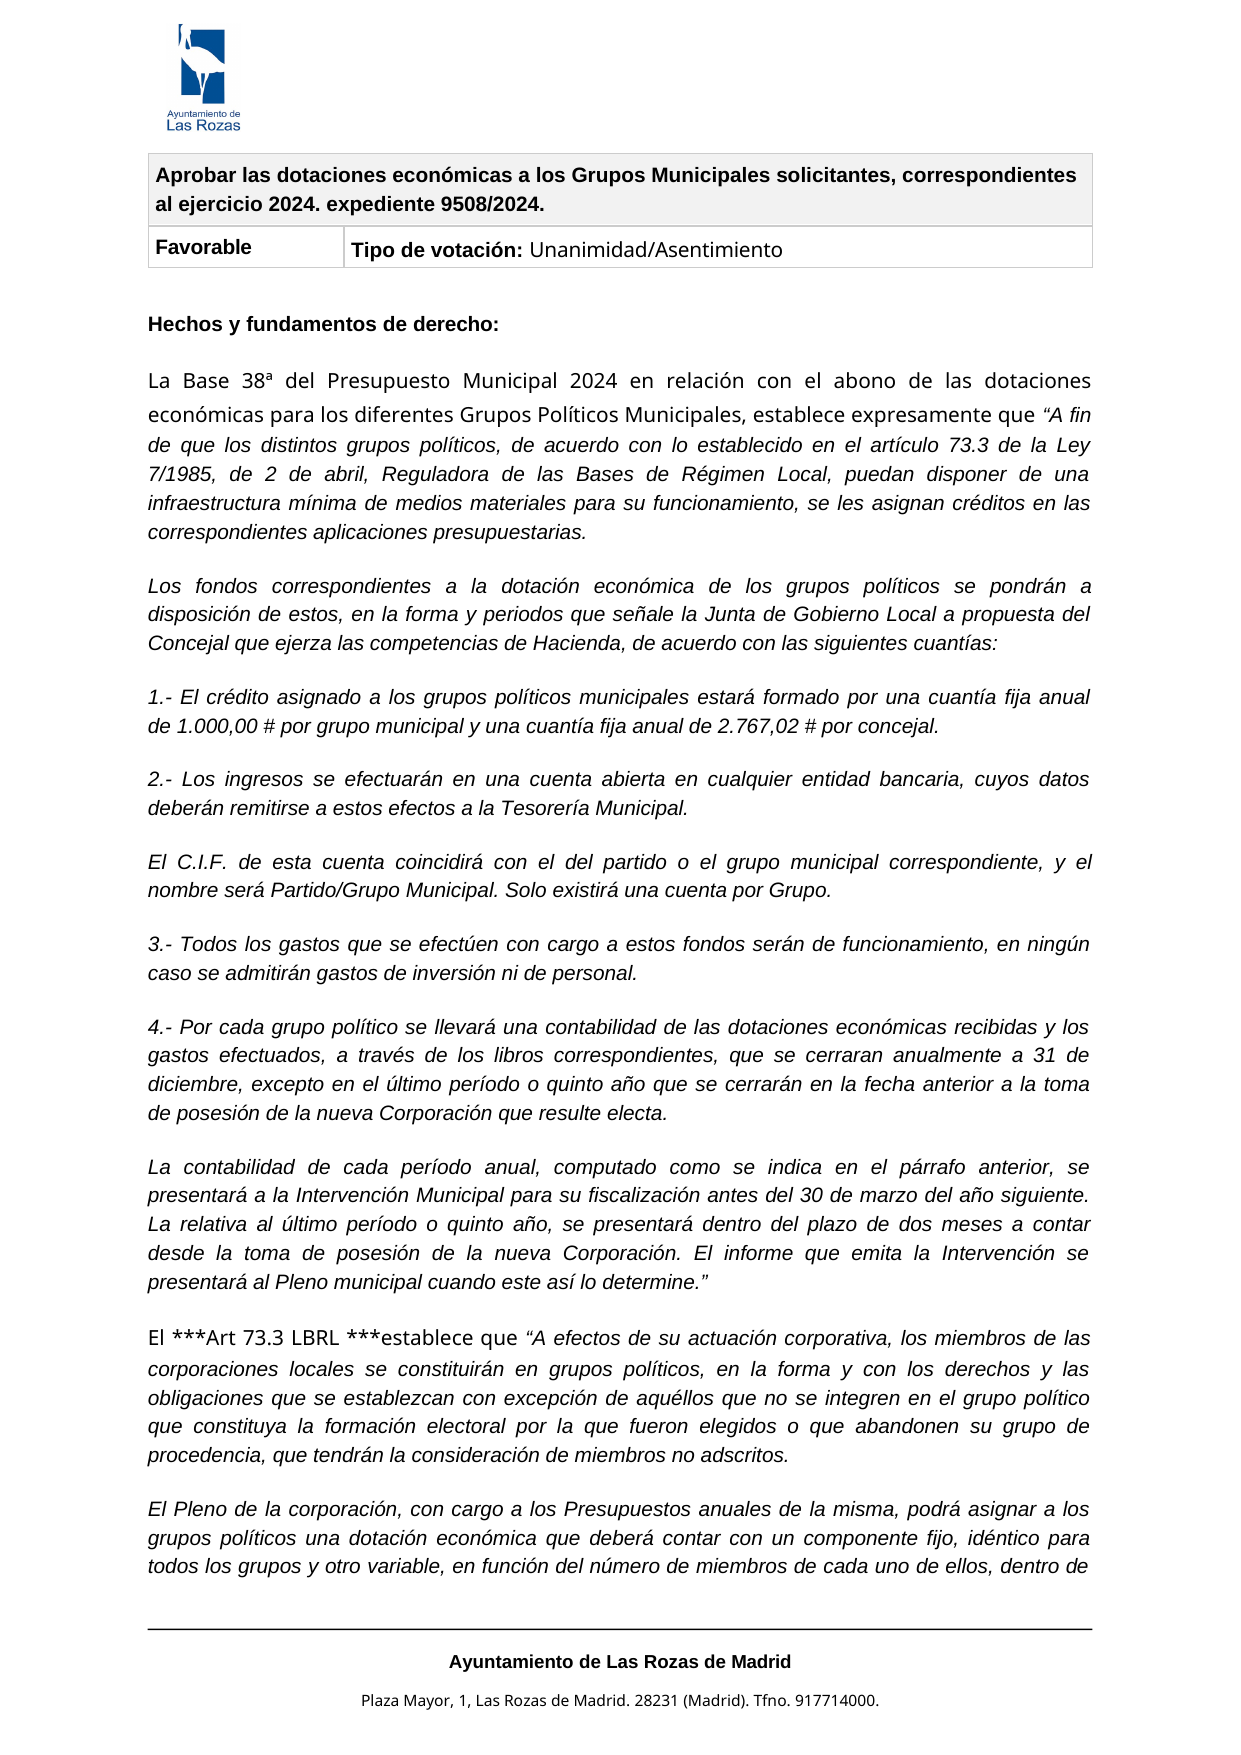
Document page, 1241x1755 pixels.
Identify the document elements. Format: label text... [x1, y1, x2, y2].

text 3.- Todos los gastos que se efectúen con cargo a estos fondos serán de funcionamiento, en ningún caso se admitirán gastos de inversión ni de personal. [148, 932, 1093, 985]
text 2.- Los ingresos se efectuarán en una cuenta abierta en cualquier entidad bancaria, cuyos datos deberán remitirse a estos efectos a la Tesorería Municipal. [148, 767, 1093, 820]
text El Pleno de la corporación, con cargo a los Presupuestos anuales de la misma, podrá asignar a los grupos políticos una dotación económica que deberá contar con un componente fijo, idéntico para todos los grupos y otro variable, en función del número de miembros de cada uno de ellos, dentro de [148, 1497, 1093, 1578]
subtitle Hechos y fundamentos de derecho: [148, 312, 1105, 336]
table_header Aprobar las dotaciones económicas a los Grupos Municipales solicitantes, correspondientes al ejercicio 2024. expediente 9508/2024. [149, 154, 1092, 224]
table_cell Tipo de votación: Unanimidad/Asentimiento [345, 227, 1092, 266]
text El ***Art 73.3 LBRL ***establece que “A efectos de su actuación corporativa, los miembros de las corporaciones locales se constituirán en grupos políticos, en la forma y con los derechos y las obligaciones que se establezcan con excepción de aquéllos que no se integren en el grupo político que constituya la formación electoral por la que fueron elegidos o que abandonen su grupo de procedencia, que tendrán la consideración de miembros no adscritos. [148, 1323, 1093, 1467]
text 1.- El crédito asignado a los grupos políticos municipales estará formado por una cuantía fija anual de 1.000,00 # por grupo municipal y una cuantía fija anual de 2.767,02 # por concejal. [148, 685, 1093, 737]
text Los fondos correspondientes a la dotación económica de los grupos políticos se pondrán a disposición de estos, en la forma y periodos que señale la Junta de Gobierno Local a propuesta del Concejal que ejerza las competencias de Hacienda, de acuerdo con las siguientes cuantías: [148, 573, 1093, 655]
table_cell Favorable [149, 227, 343, 266]
text El C.I.F. de esta cuenta coincidirá con el del partido o el grupo municipal correspondiente, y el nombre será Partido/Grupo Municipal. Solo existirá una cuenta por Grupo. [148, 849, 1093, 902]
text La contabilidad de cada período anual, computado como se indica en el párrafo anterior, se presentará a la Intervención Municipal para su fiscalización antes del 30 de marzo del año siguiente. La relativa al último período o quinto año, se presentará dentro del plazo de dos meses a contar desde la toma de posesión de la nueva Corporación. El informe que emita la Intervención se presentará al Pleno municipal cuando este así lo determine.” [148, 1154, 1093, 1293]
text La Base 38ª del Presupuesto Municipal 2024 en relación con el abono de las dotaciones económicas para los diferentes Grupos Políticos Municipales, establece expresamente que “A fin de que los distintos grupos políticos, de acuerdo con lo establecido en el artículo 73.3 de la Ley 7/1985, de 2 de abril, Reguladora de las Bases de Régimen Local, puedan disponer de una infraestructura mínima de medios materiales para su funcionamiento, se les asignan créditos en las correspondientes aplicaciones presupuestarias. [148, 366, 1093, 543]
text 4.- Por cada grupo político se llevará una contabilidad de las dotaciones económicas recibidas y los gastos efectuados, a través de los libros correspondientes, que se cerraran anualmente a 31 de diciembre, excepto en el último período o quinto año que se cerrarán en la fecha anterior a la toma de posesión de la nueva Corporación que resulte electa. [148, 1014, 1093, 1125]
